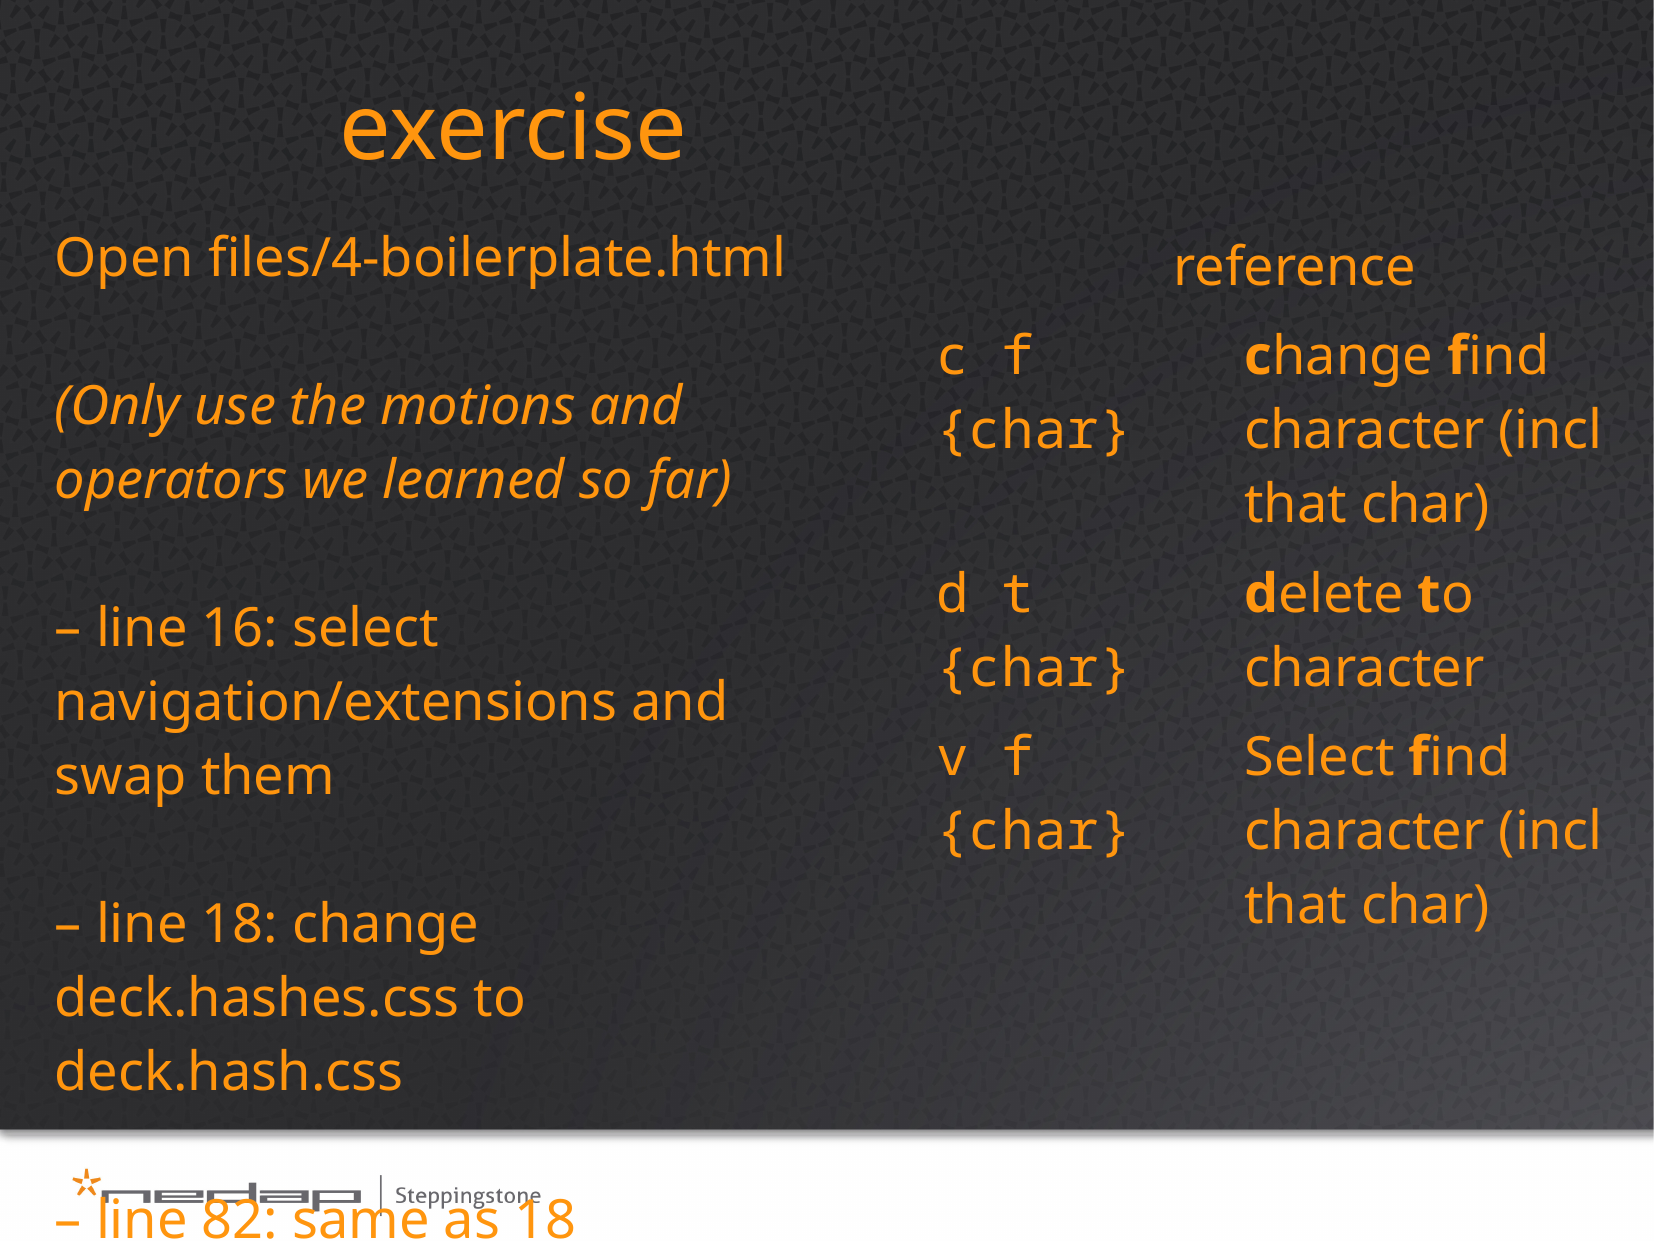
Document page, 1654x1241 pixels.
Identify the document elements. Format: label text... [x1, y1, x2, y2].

table_cell v f {char} [922, 710, 1230, 947]
title exercise [82, 59, 945, 189]
table_cell Select find character (incl that char) [1230, 710, 1654, 947]
text_box Open files/4-boilerplate.html (Only use the motions and operators we learned so far) – line 16: select navigation/extensions and swap them – line 18: change deck.hashes.css to deck.hash.css – line 82: same as 18 [39, 211, 875, 1087]
table_cell c f {char} [922, 309, 1230, 546]
table_cell delete to character [1230, 546, 1654, 710]
table_cell change find character (incl that char) [1230, 309, 1654, 546]
table_cell d t {char} [922, 546, 1230, 710]
picture [0, 0, 1654, 1241]
table_header reference [922, 220, 1654, 309]
